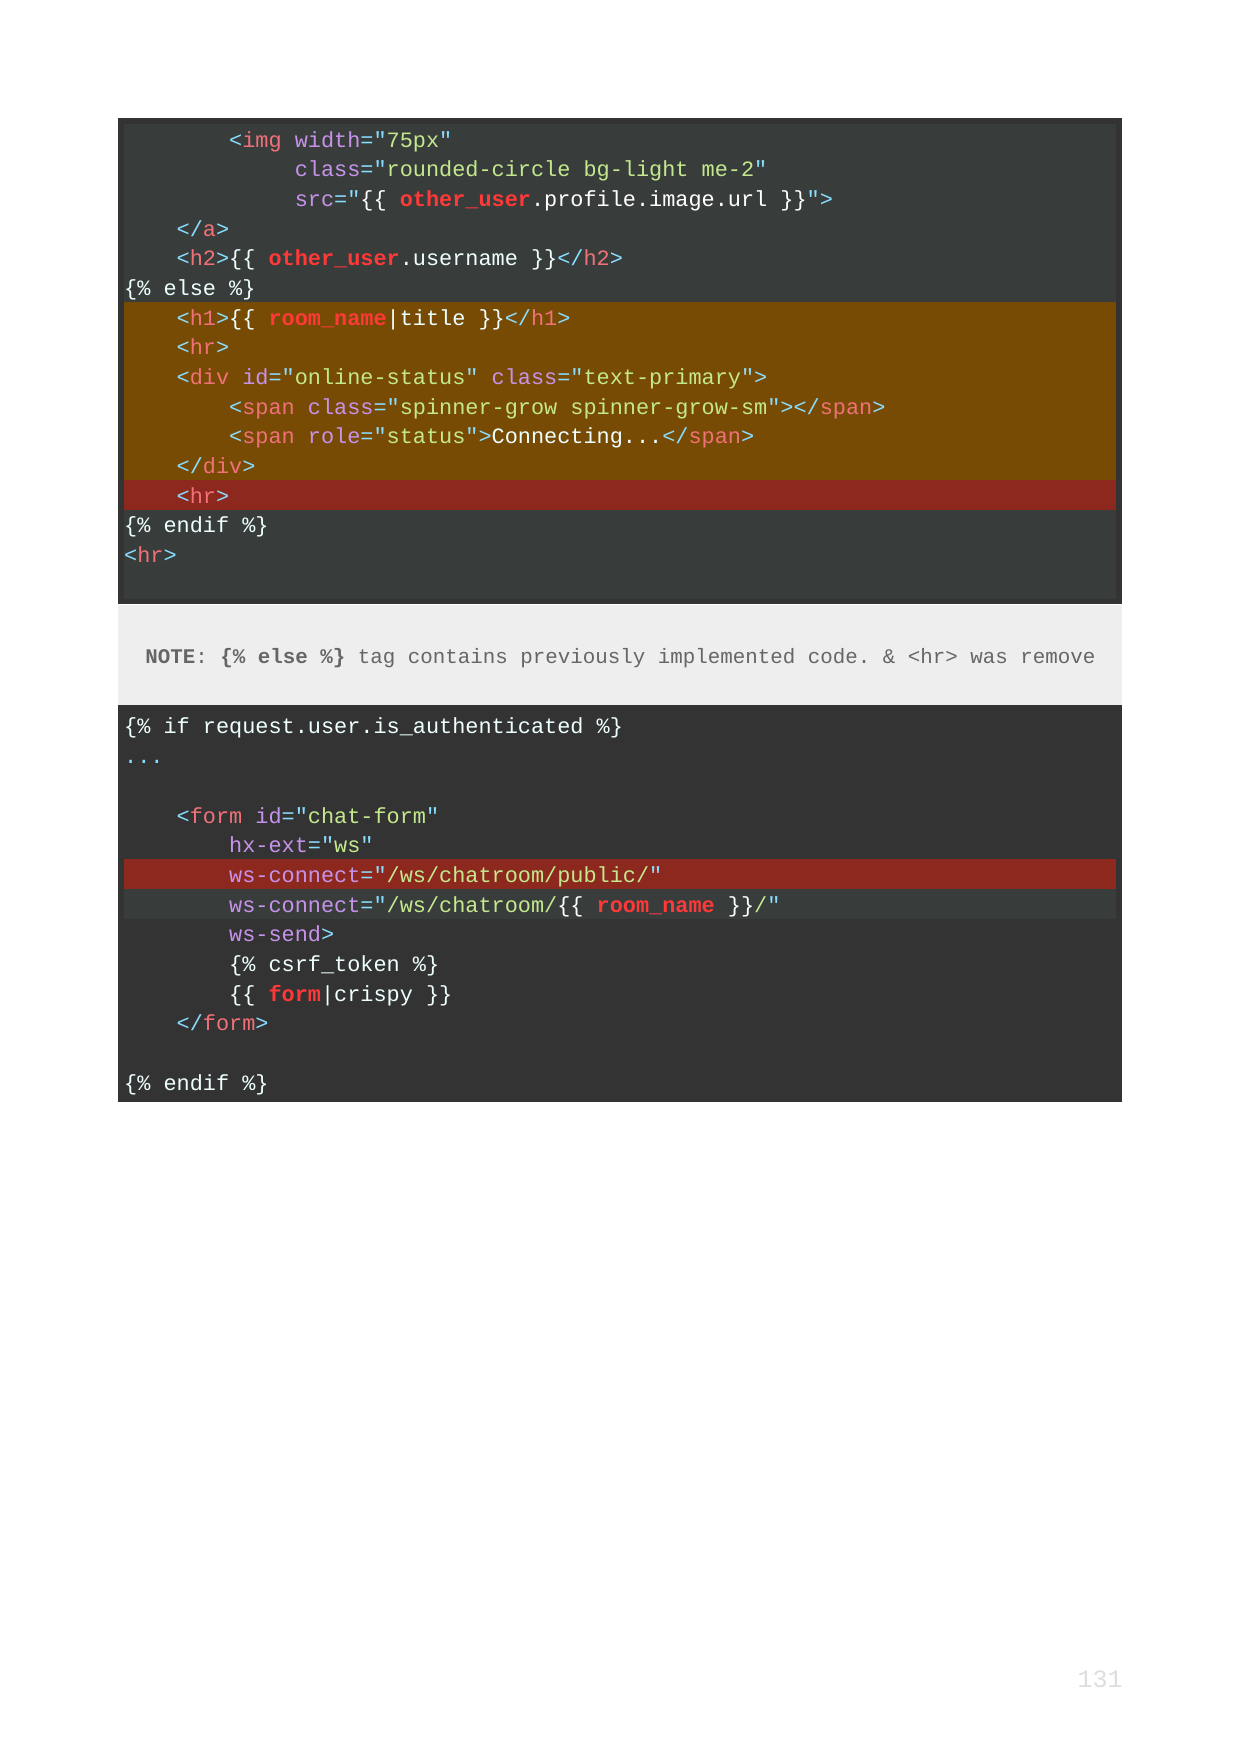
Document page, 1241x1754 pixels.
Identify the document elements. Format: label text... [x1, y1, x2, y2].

table_cell {% if request.user.is_authenticated %} ... <form id="chat-form" hx-ext="ws" ws-connect="/ws/chatroom/public/" ws-connect="/ws/chatroom/{{ room_name }}/" ws-send> {% csrf_token %} {{ form|crispy }} </form> {% endif %} [118, 705, 1122, 1102]
table_cell <img width="75px" class="rounded-circle bg-light me-2" src="{{ other_user.profile.image.url }}"> </a> <h2>{{ other_user.username }}</h2> {% else %} <h1>{{ room_name|title }}</h1> <hr> <div id="online-status" class="text-primary"> <span class="spinner-grow spinner-grow-sm"></span> <span role="status">Connecting...</span> </div> <hr> {% endif %} <hr> [118, 118, 1122, 604]
table_cell NOTE: {% else %} tag contains previously implemented code. & <hr> was remove [118, 605, 1122, 705]
